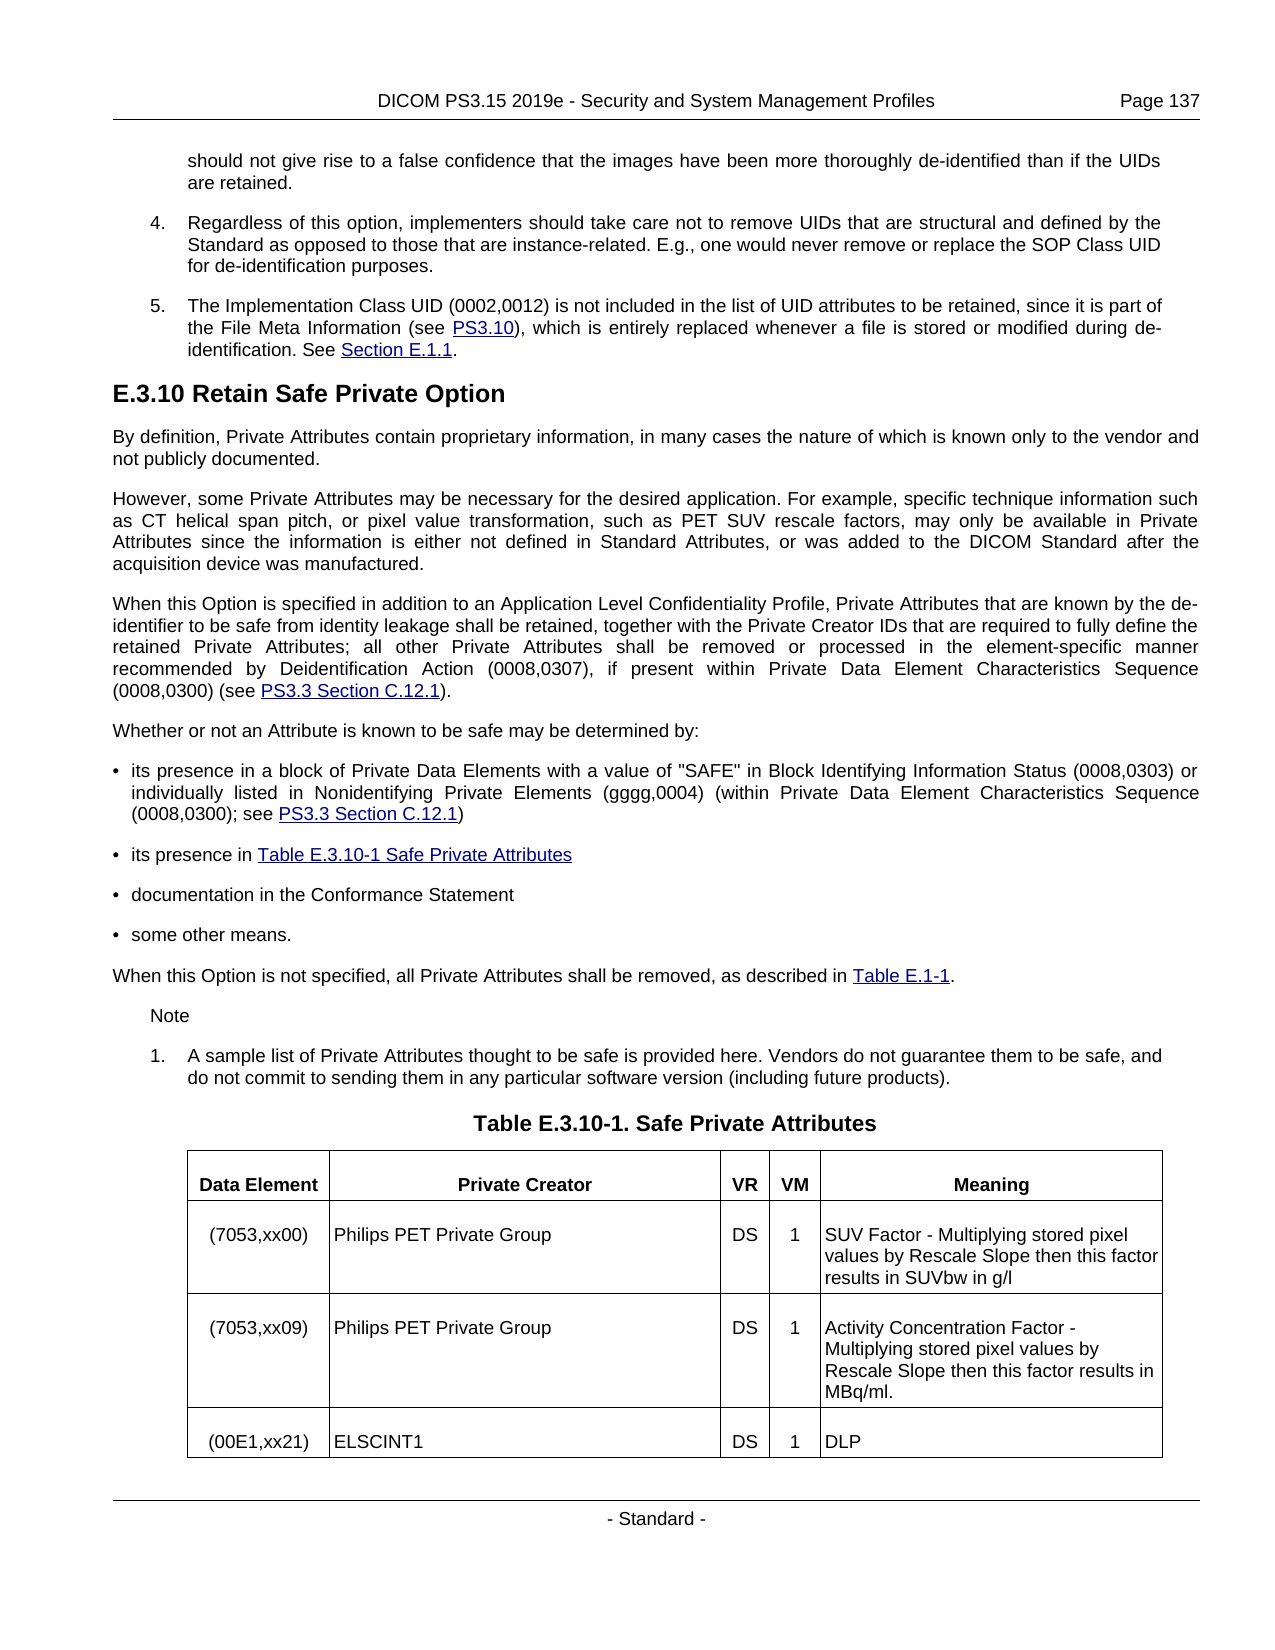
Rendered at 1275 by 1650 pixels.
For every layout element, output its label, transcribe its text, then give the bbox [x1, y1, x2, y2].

text 5. The Implementation Class UID (0002,0012) is not included in the list of UID attributes to be retained, since it is part of the File Meta Information (see PS3.10), which is entirely replaced whenever a file is stored or modified during de-identification. See Section E.1.1. [150, 295, 1162, 360]
text E.3.10 Retain Safe Private Option [112, 379, 1200, 407]
text Table E.3.10-1. Safe Private Attributes [187, 1111, 1162, 1136]
text Whether or not an Attribute is known to be safe may be determined by: [112, 720, 1200, 741]
table_cell (00E1,xx21) [188, 1408, 329, 1457]
table_cell Philips PET Private Group [330, 1294, 720, 1407]
text • documentation in the Conformance Statement [112, 884, 1200, 905]
table_cell (7053,xx00) [188, 1201, 329, 1292]
table_cell DLP [821, 1408, 1162, 1457]
table_header Meaning [821, 1151, 1162, 1200]
text 4. Regardless of this option, implementers should take care not to remove UIDs that are structural and defined by the Standard as opposed to those that are instance-related. E.g., one would never remove or replace the SOP Class UID for de-identification purposes. [150, 212, 1162, 277]
text • some other means. [112, 924, 1200, 946]
table_cell DS [721, 1408, 769, 1457]
table_header VR [721, 1151, 769, 1200]
text should not give rise to a false confidence that the images have been more thoroughly de-identified than if the UIDs are retained. [150, 150, 1162, 193]
table_cell ELSCINT1 [330, 1408, 720, 1457]
table_cell Activity Concentration Factor - Multiplying stored pixel values by Rescale Slope then this factor results in MBq/ml. [821, 1294, 1162, 1407]
table_cell DS [721, 1201, 769, 1292]
table_cell 1 [770, 1294, 820, 1407]
table_cell 1 [770, 1201, 820, 1292]
table_cell SUV Factor - Multiplying stored pixel values by Rescale Slope then this factor results in SUVbw in g/l [821, 1201, 1162, 1292]
text Note [150, 1005, 1162, 1026]
text 1. A sample list of Private Attributes thought to be safe is provided here. Vendors do not guarantee them to be safe, and do not commit to sending them in any particular software version (including future products). [150, 1045, 1162, 1088]
text When this Option is specified in addition to an Application Level Confidentiality Profile, Private Attributes that are known by the de-identifier to be safe from identity leakage shall be retained, together with the Private Creator IDs that are required to fully define the retained Private Attributes; all other Private Attributes shall be removed or processed in the element-specific manner recommended by Deidentification Action (0008,0307), if present within Private Data Element Characteristics Sequence (0008,0300) (see PS3.3 Section C.12.1). [112, 593, 1200, 701]
text • its presence in a block of Private Data Elements with a value of "SAFE" in Block Identifying Information Status (0008,0303) or individually listed in Nonidentifying Private Elements (gggg,0004) (within Private Data Element Characteristics Sequence (0008,0300); see PS3.3 Section C.12.1) [112, 760, 1200, 825]
table_header Data Element [188, 1151, 329, 1200]
table_cell 1 [770, 1408, 820, 1457]
table_cell DS [721, 1294, 769, 1407]
table_header Private Creator [330, 1151, 720, 1200]
table_cell Philips PET Private Group [330, 1201, 720, 1292]
text By definition, Private Attributes contain proprietary information, in many cases the nature of which is known only to the vendor and not publicly documented. [112, 426, 1200, 469]
table_header VM [770, 1151, 820, 1200]
text When this Option is not specified, all Private Attributes shall be removed, as described in Table E.1-1. [112, 964, 1200, 986]
text • its presence in Table E.3.10-1 Safe Private Attributes [112, 843, 1200, 865]
table_cell (7053,xx09) [188, 1294, 329, 1407]
text However, some Private Attributes may be necessary for the desired application. For example, specific technique information such as CT helical span pitch, or pixel value transformation, such as PET SUV rescale factors, may only be available in Private Attributes since the information is either not defined in Standard Attributes, or was added to the DICOM Standard after the acquisition device was manufactured. [112, 488, 1200, 574]
